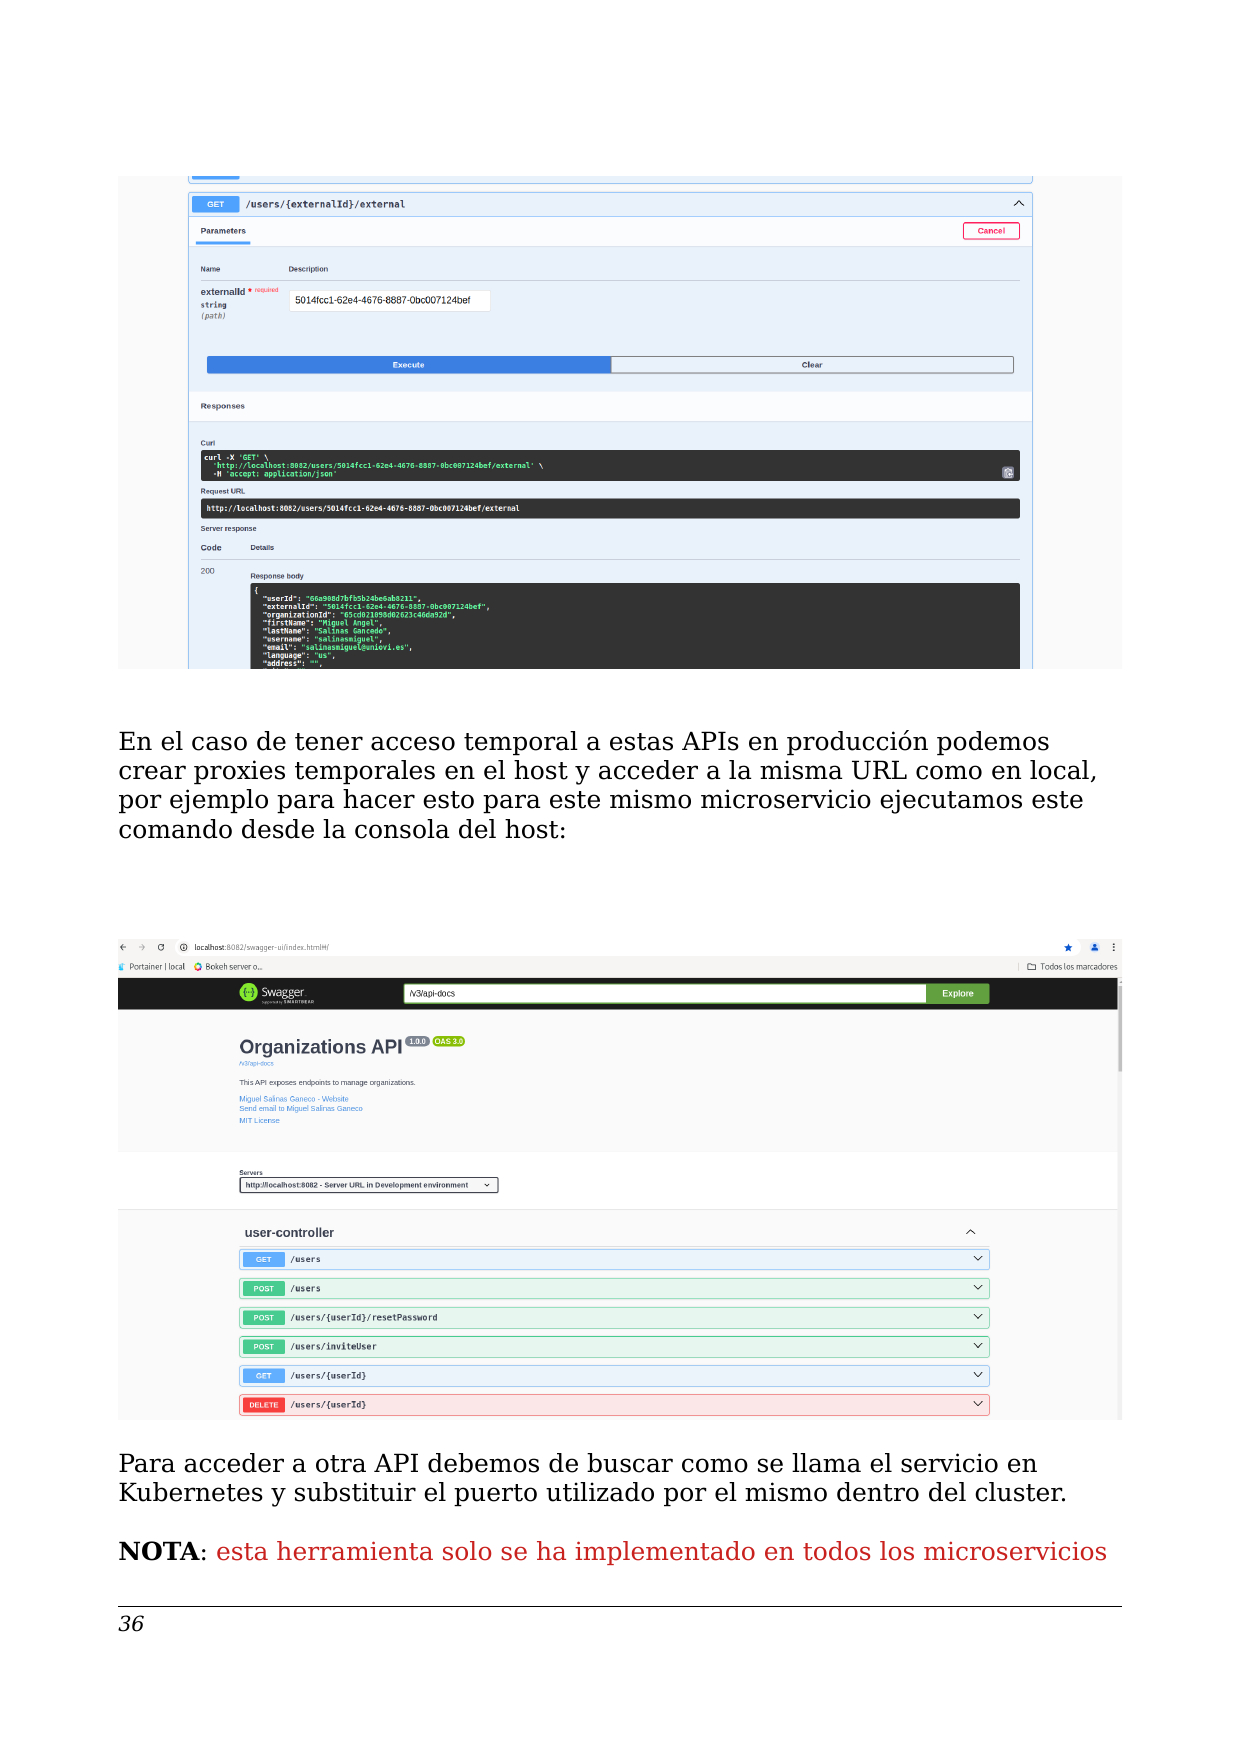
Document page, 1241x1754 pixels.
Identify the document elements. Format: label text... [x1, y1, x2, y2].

picture [118, 176, 1123, 669]
text Para acceder a otra API debemos de buscar como se llama el servicio en Kubernetes y substituir el puerto utilizado por el mismo dentro del cluster. NOTA: esta herramienta solo se ha implementado en todos los microservicios [118, 1420, 1122, 1566]
text En el caso de tener acceso temporal a estas APIs en producción podemos crear proxies temporales en el host y acceder a la misma URL como en local, por ejemplo para hacer esto para este mismo microservicio ejecutamos este comando desde la consola del host: [118, 669, 1122, 844]
picture [118, 939, 1123, 1420]
